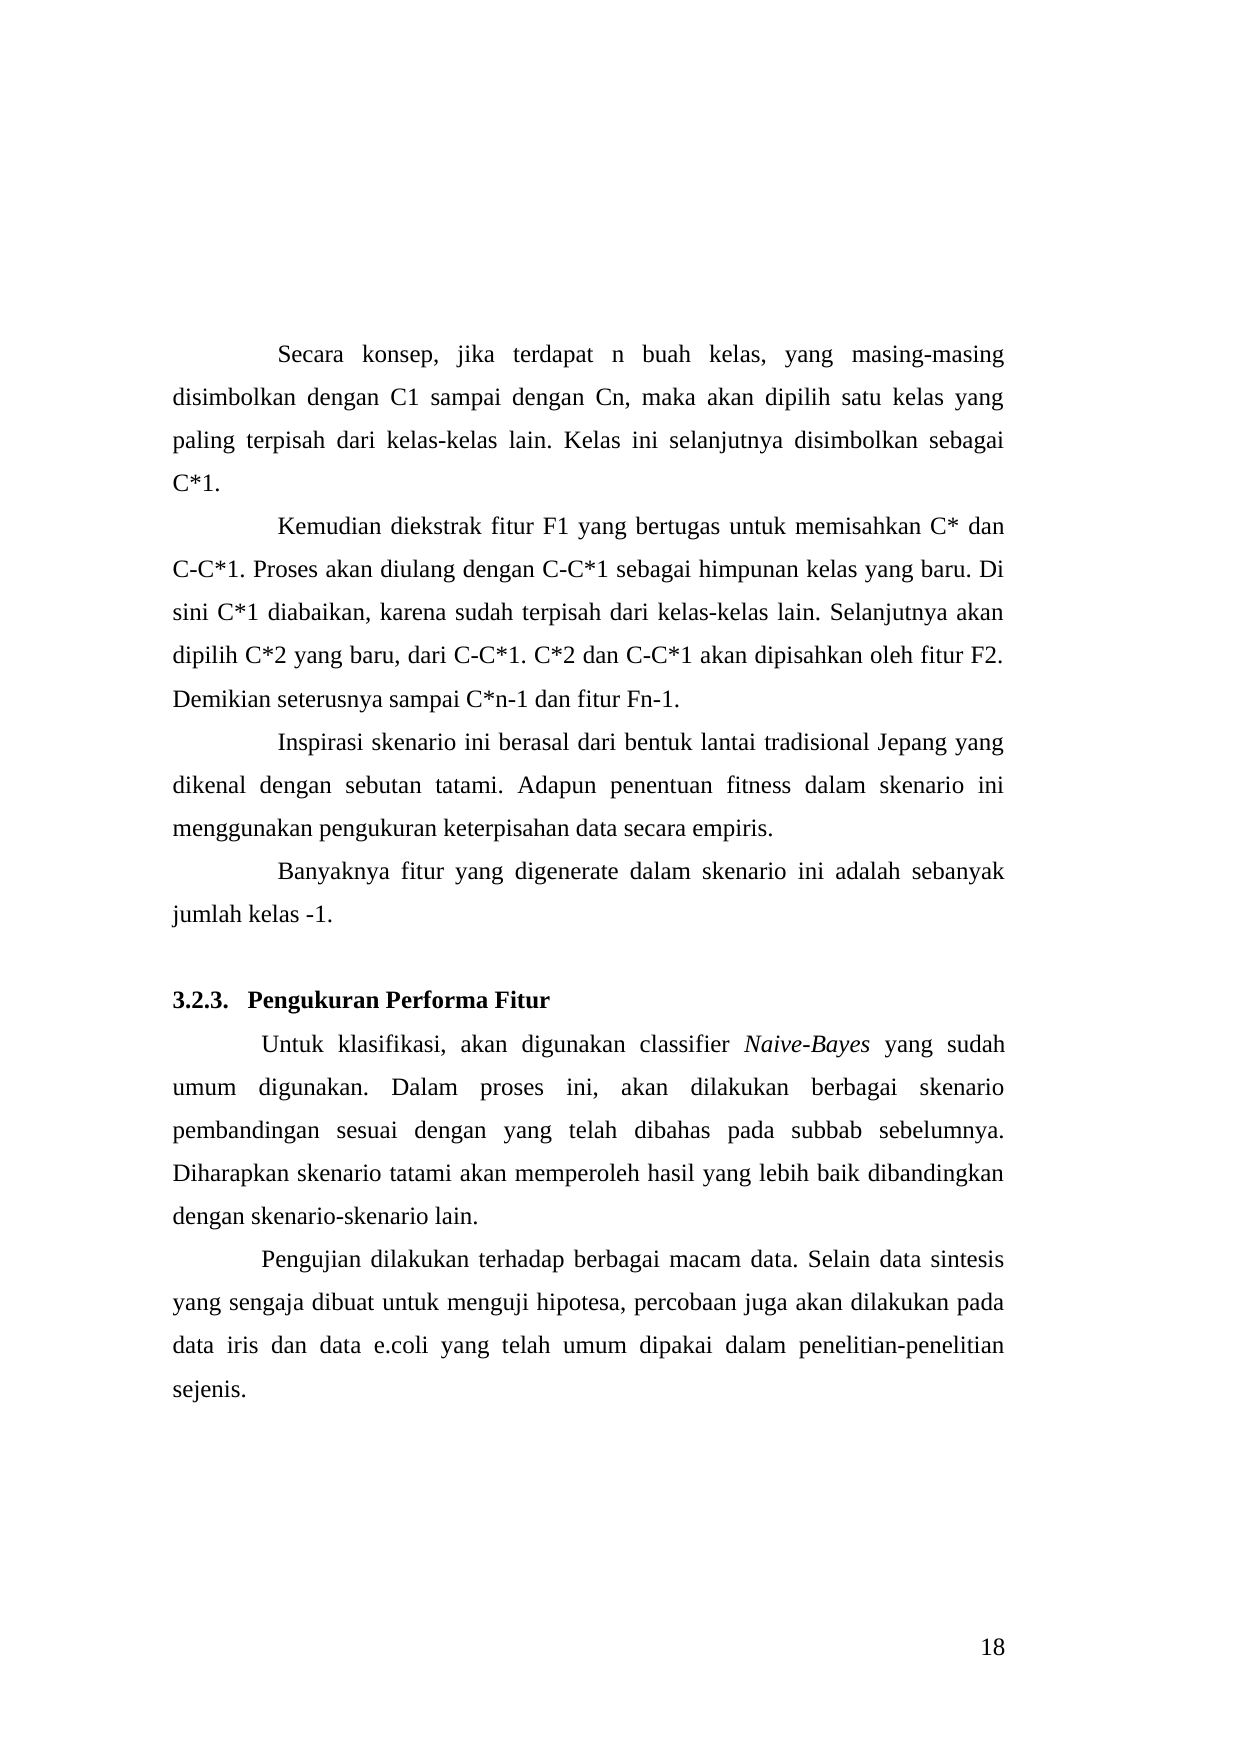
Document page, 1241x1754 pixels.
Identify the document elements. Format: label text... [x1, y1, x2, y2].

subtitle Pengukuran Performa Fitur [172, 986, 1005, 1014]
text Secara konsep, jika terdapat n buah kelas, yang masing-masing disimbolkan dengan C1 sampai dengan Cn, maka akan dipilih satu kelas yang paling terpisah dari kelas-kelas lain. Kelas ini selanjutnya disimbolkan sebagai C*1. [172, 339, 1005, 497]
text Untuk klasifikasi, akan digunakan classifier Naive-Bayes yang sudah umum digunakan. Dalam proses ini, akan dilakukan berbagai skenario pembandingan sesuai dengan yang telah dibahas pada subbab sebelumnya. Diharapkan skenario tatami akan memperoleh hasil yang lebih baik dibandingkan dengan skenario-skenario lain. [172, 1029, 1005, 1230]
text Kemudian diekstrak fitur F1 yang bertugas untuk memisahkan C* dan C-C*1. Proses akan diulang dengan C-C*1 sebagai himpunan kelas yang baru. Di sini C*1 diabaikan, karena sudah terpisah dari kelas-kelas lain. Selanjutnya akan dipilih C*2 yang baru, dari C-C*1. C*2 dan C-C*1 akan dipisahkan oleh fitur F2. Demikian seterusnya sampai C*n-1 dan fitur Fn-1. [172, 511, 1005, 712]
text Pengujian dilakukan terhadap berbagai macam data. Selain data sintesis yang sengaja dibuat untuk menguji hipotesa, percobaan juga akan dilakukan pada data iris dan data e.coli yang telah umum dipakai dalam penelitian-penelitian sejenis. [172, 1244, 1005, 1402]
text Banyaknya fitur yang digenerate dalam skenario ini adalah sebanyak jumlah kelas -1. [172, 856, 1005, 928]
text Inspirasi skenario ini berasal dari bentuk lantai tradisional Jepang yang dikenal dengan sebutan tatami. Adapun penentuan fitness dalam skenario ini menggunakan pengukuran keterpisahan data secara empiris. [172, 727, 1005, 842]
